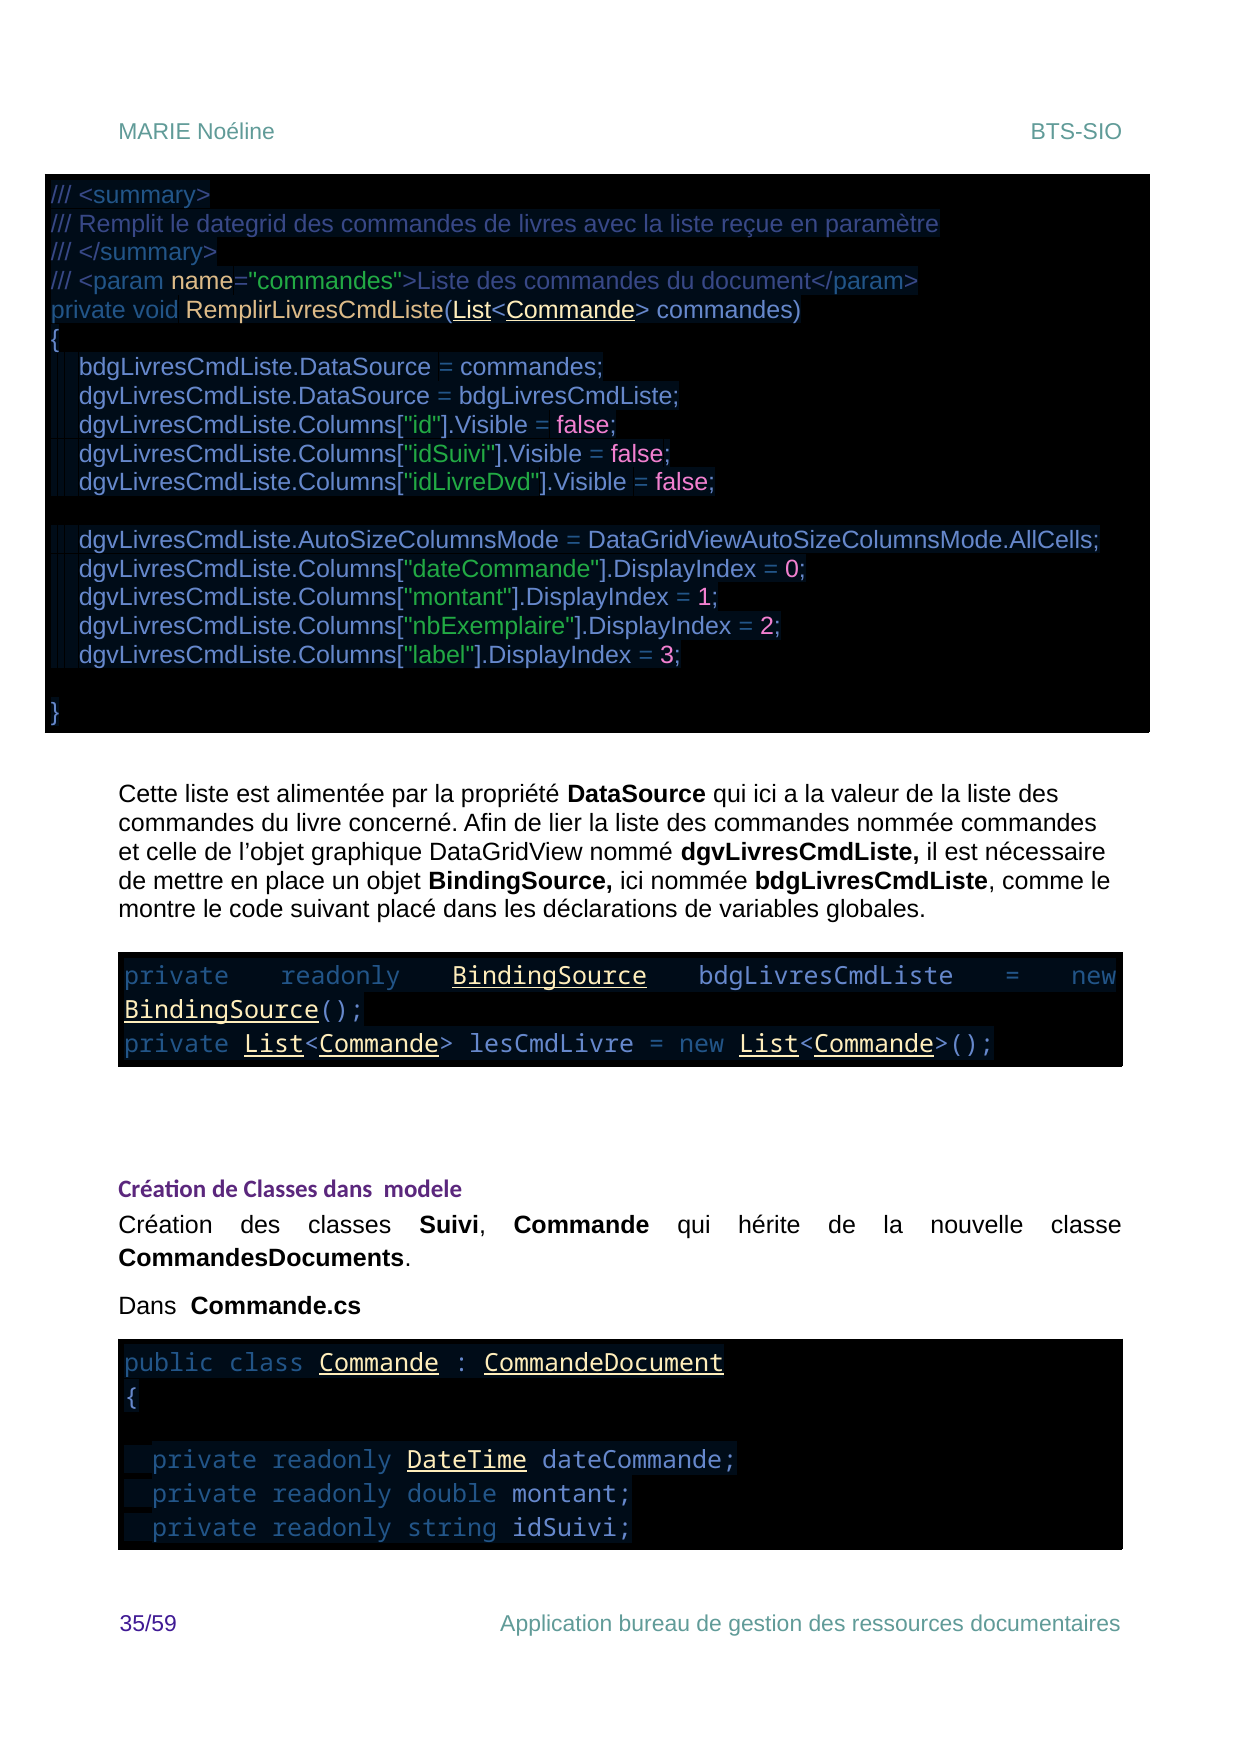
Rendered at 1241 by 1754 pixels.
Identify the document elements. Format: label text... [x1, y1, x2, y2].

table_header public class Commande : CommandeDocument { private readonly DateTime dateCommande; private readonly double montant; private readonly string idSuivi; [119, 1340, 1122, 1549]
text Cette liste est alimentée par la propriété DataSource qui ici a la valeur de la liste des commandes du livre concerné. Afin de lier la liste des commandes nommée commandes et celle de l’objet graphique DataGridView nommé dgvLivresCmdListe, il est nécessaire de mettre en place un objet BindingSource, ici nommée bdgLivresCmdListe, comme le montre le code suivant placé dans les déclarations de variables globales. [118, 779, 1122, 923]
table_header private readonly BindingSource bdgLivresCmdListe = new BindingSource(); private List<Commande> lesCmdLivre = new List<Commande>(); [119, 953, 1122, 1066]
text Dans Commande.cs [118, 1291, 1122, 1320]
text Création des classes Suivi, Commande qui hérite de la nouvelle classe CommandesDocuments. [118, 1210, 1122, 1272]
table_header /// <summary> /// Remplit le dategrid des commandes de livres avec la liste reçue en paramètre /// </summary> /// <param name="commandes">Liste des commandes du document</param> private void RemplirLivresCmdListe(List<Commande> commandes) { bdgLivresCmdListe.DataSource = commandes; dgvLivresCmdListe.DataSource = bdgLivresCmdListe; dgvLivresCmdListe.Columns["id"].Visible = false; dgvLivresCmdListe.Columns["idSuivi"].Visible = false; dgvLivresCmdListe.Columns["idLivreDvd"].Visible = false; dgvLivresCmdListe.AutoSizeColumnsMode = DataGridViewAutoSizeColumnsMode.AllCells; dgvLivresCmdListe.Columns["dateCommande"].DisplayIndex = 0; dgvLivresCmdListe.Columns["montant"].DisplayIndex = 1; dgvLivresCmdListe.Columns["nbExemplaire"].DisplayIndex = 2; dgvLivresCmdListe.Columns["label"].DisplayIndex = 3; } [46, 175, 1149, 732]
subtitle Création de Classes dans modele [118, 1173, 1122, 1204]
